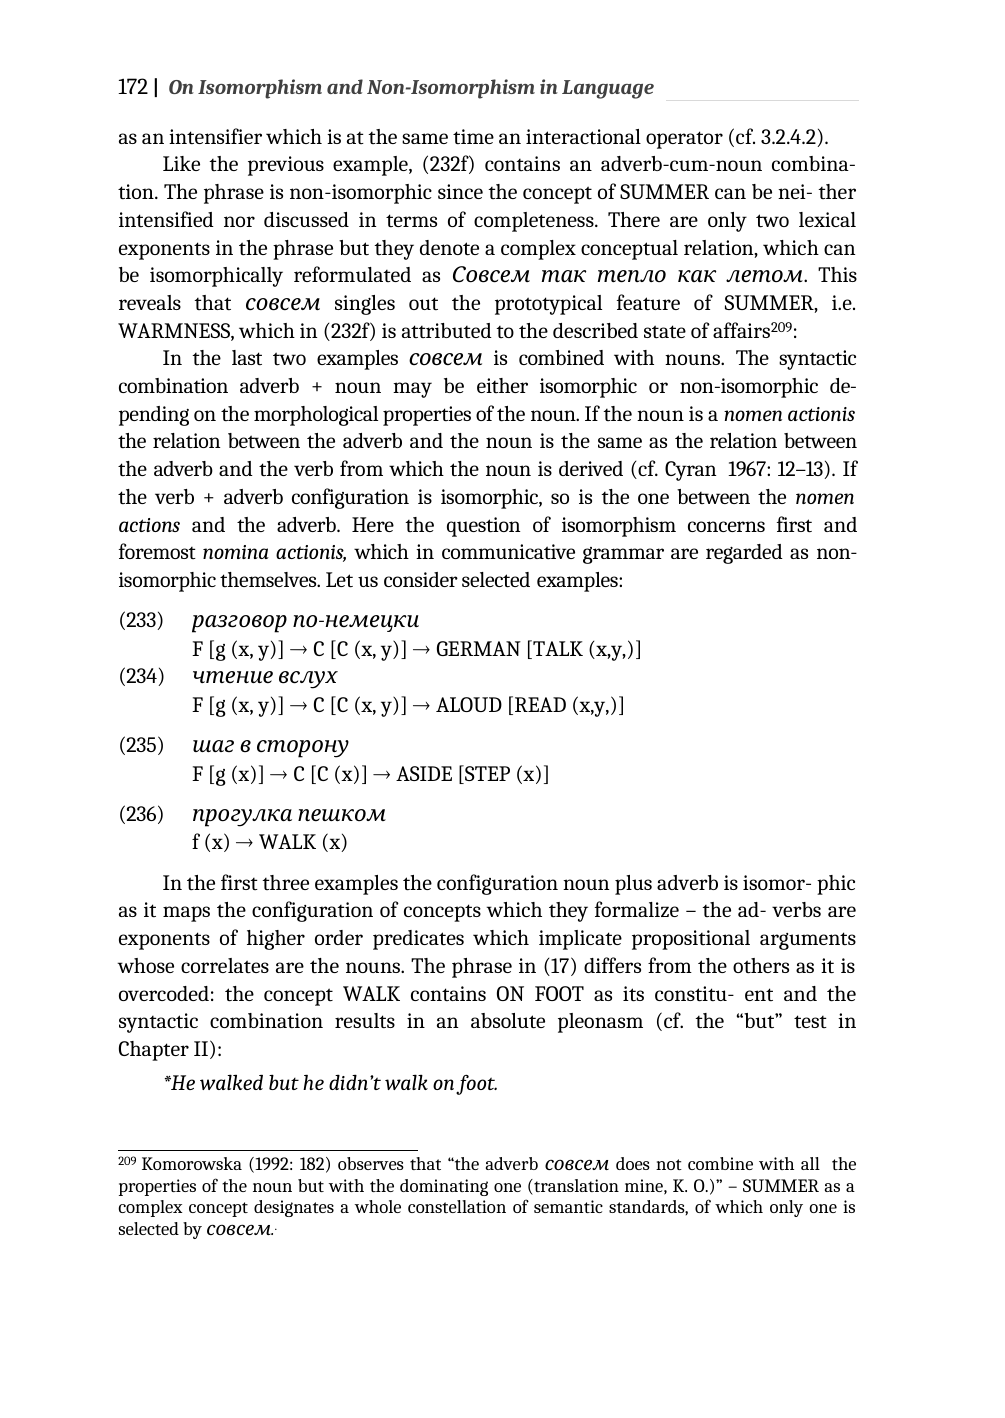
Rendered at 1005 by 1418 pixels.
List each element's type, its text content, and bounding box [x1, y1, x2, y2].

text In the first three examples the configuration noun plus adverb is isomor- phic as it maps the configuration of concepts which they formalize – the ad- verbs are exponents of higher order predicates which implicate propositional arguments whose correlates are the nouns. The phrase in (17) differs from the others as it is overcoded: the concept WALK contains ON FOOT as its constitu- ent and the syntactic combination results in an absolute pleonasm (cf. the “but” test in Chapter II): [118, 870, 857, 1062]
text as an intensifier which is at the same time an interactional operator (cf. 3.2.4.2). [118, 124, 832, 150]
text *He walked but he didn’t walk on foot. [162, 1071, 871, 1096]
text f (x)  WALK (x) [192, 829, 871, 855]
list чтение вслух [118, 664, 871, 689]
text F [g (x, y)]  C [C (x, y)]  ALOUD [READ (x,y,)] [192, 692, 871, 718]
text F [g (x)]  C [C (x)]  ASIDE [STEP (x)] [192, 761, 871, 787]
text 209 Komorowska (1992: 182) observes that “the adverb совсем does not combine with all the properties of the noun but with the dominating one (translation mine, K. O.)” – SUMMER as a complex concept designates a whole constellation of semantic standards, of which only one is selected by совсем.. [118, 1153, 857, 1240]
list прогулка пешком [118, 802, 871, 827]
text In the last two examples совсем is combined with nouns. The syntactic combination adverb + noun may be either isomorphic or non-isomorphic de- pending on the morphological properties of the noun. If the noun is a nomen actionis the relation between the adverb and the noun is the same as the relation between the adverb and the verb from which the noun is derived (cf. Cyran 1967: 12–13). If the verb + adverb configuration is isomorphic, so is the one between the nomen actions and the adverb. Here the question of isomorphism concerns first and foremost nomina actionis, which in communicative grammar are regarded as non-isomorphic themselves. Let us consider selected examples: [118, 346, 857, 593]
text F [g (x, y)]  C [C (x, y)]  GERMAN [TALK (x,y,)] [192, 636, 871, 662]
list шаг в сторону [118, 733, 871, 758]
text Like the previous example, (232f) contains an adverb-cum-noun combina- tion. The phrase is non-isomorphic since the concept of SUMMER can be nei- ther intensified nor discussed in terms of completeness. There are only two lexical exponents in the phrase but they denote a complex conceptual relation, which can be isomorphically reformulated as Совсем так тепло как летом. This reveals that совсем singles out the prototypical feature of SUMMER, i.e. WARMNESS, which in (232f) is attributed to the described state of affairs209: [118, 152, 857, 344]
list разговор по-немецки [118, 608, 871, 633]
